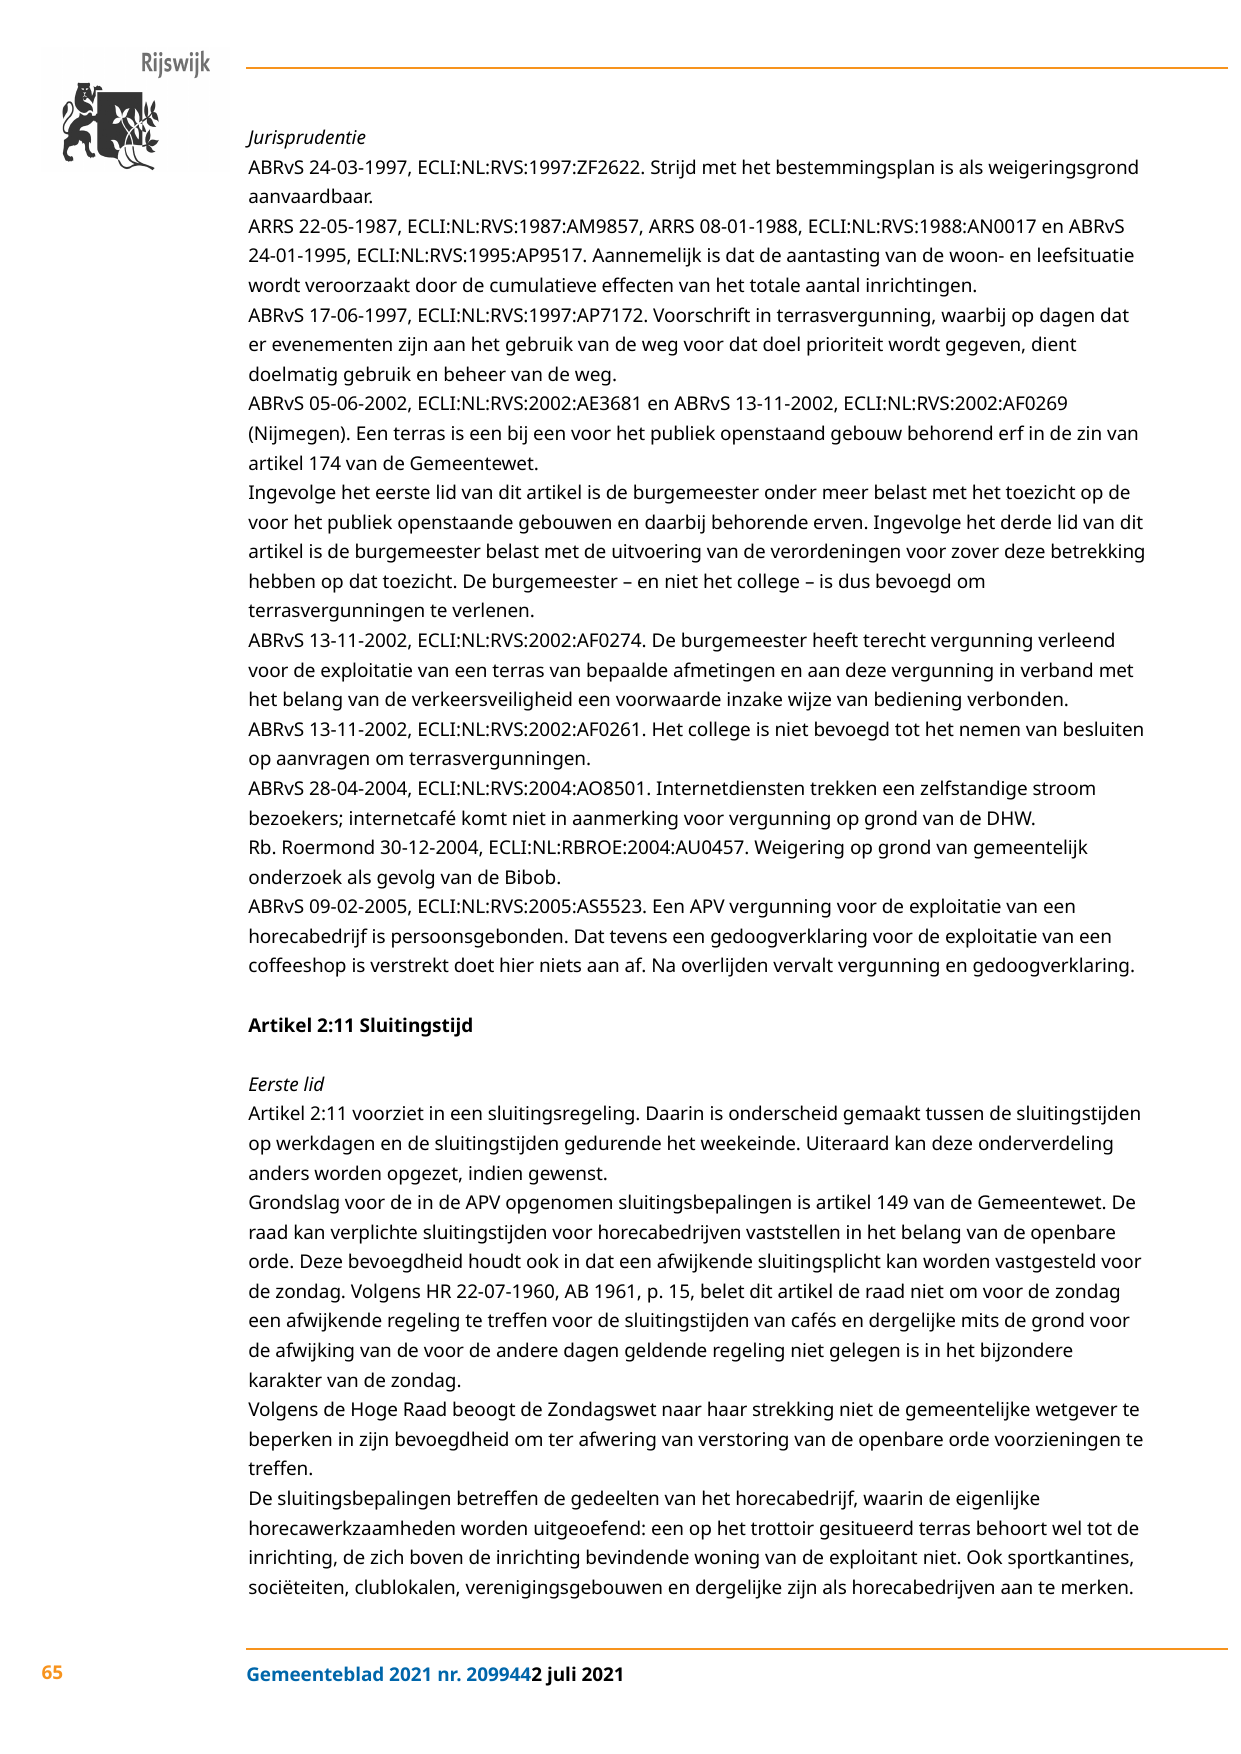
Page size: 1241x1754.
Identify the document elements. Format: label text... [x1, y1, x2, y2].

text ABRvS 17-06-1997, ECLI:NL:RVS:1997:AP7172. Voorschrift in terrasvergunning, waarbij op dagen dat er evenementen zijn aan het gebruik van de weg voor dat doel prioriteit wordt gegeven, dient doelmatig gebruik en beheer van de weg. [248, 302, 1152, 387]
text De sluitingsbepalingen betreffen de gedeelten van het horecabedrijf, waarin de eigenlijke horecawerkzaamheden worden uitgeoefend: een op het trottoir gesitueerd terras behoort wel tot de inrichting, de zich boven de inrichting bevindende woning van de exploitant niet. Ook sportkantines, sociëteiten, clublokalen, verenigingsgebouwen en dergelijke zijn als horecabedrijven aan te merken. [248, 1485, 1152, 1600]
text Artikel 2:11 voorziet in een sluitingsregeling. Daarin is onderscheid gemaakt tussen de sluitingstijden op werkdagen en de sluitingstijden gedurende het weekeinde. Uiteraard kan deze onderverdeling anders worden opgezet, indien gewenst. [248, 1101, 1152, 1186]
text ABRvS 09-02-2005, ECLI:NL:RVS:2005:AS5523. Een APV vergunning voor de exploitatie van een horecabedrijf is persoonsgebonden. Dat tevens een gedoogverklaring voor de exploitatie van een coffeeshop is verstrekt doet hier niets aan af. Na overlijden vervalt vergunning en gedoogverklaring. [248, 893, 1152, 978]
text Eerste lid [248, 1071, 1152, 1097]
text Rb. Roermond 30-12-2004, ECLI:NL:RBROE:2004:AU0457. Weigering op grond van gemeentelijk onderzoek als gevolg van de Bibob. [248, 834, 1152, 890]
text ARRS 22-05-1987, ECLI:NL:RVS:1987:AM9857, ARRS 08-01-1988, ECLI:NL:RVS:1988:AN0017 en ABRvS 24-01-1995, ECLI:NL:RVS:1995:AP9517. Aannemelijk is dat de aantasting van de woon- en leefsituatie wordt veroorzaakt door de cumulatieve effecten van het totale aantal inrichtingen. [248, 213, 1152, 298]
picture [41, 47, 231, 172]
text ABRvS 13-11-2002, ECLI:NL:RVS:2002:AF0274. De burgemeester heeft terecht vergunning verleend voor de exploitatie van een terras van bepaalde afmetingen en aan deze vergunning in verband met het belang van de verkeersveiligheid een voorwaarde inzake wijze van bediening verbonden. [248, 627, 1152, 712]
text Artikel 2:11 Sluitingstijd [248, 1012, 1152, 1038]
text Grondslag voor de in de APV opgenomen sluitingsbepalingen is artikel 149 van de Gemeentewet. De raad kan verplichte sluitingstijden voor horecabedrijven vaststellen in het belang van de openbare orde. Deze bevoegdheid houdt ook in dat een afwijkende sluitingsplicht kan worden vastgesteld voor de zondag. Volgens HR 22-07-1960, AB 1961, p. 15, belet dit artikel de raad niet om voor de zondag een afwijkende regeling te treffen voor de sluitingstijden van cafés en dergelijke mits de grond voor de afwijking van de voor de andere dagen geldende regeling niet gelegen is in het bijzondere karakter van de zondag. [248, 1189, 1152, 1393]
text Jurisprudentie [248, 124, 1152, 150]
text ABRvS 05-06-2002, ECLI:NL:RVS:2002:AE3681 en ABRvS 13-11-2002, ECLI:NL:RVS:2002:AF0269 (Nijmegen). Een terras is een bij een voor het publiek openstaand gebouw behorend erf in de zin van artikel 174 van de Gemeentewet. [248, 391, 1152, 476]
text ABRvS 28-04-2004, ECLI:NL:RVS:2004:AO8501. Internetdiensten trekken een zelfstandige stroom bezoekers; internetcafé komt niet in aanmerking voor vergunning op grond van de DHW. [248, 775, 1152, 831]
text ABRvS 13-11-2002, ECLI:NL:RVS:2002:AF0261. Het college is niet bevoegd tot het nemen van besluiten op aanvragen om terrasvergunningen. [248, 716, 1152, 771]
text Ingevolge het eerste lid van dit artikel is de burgemeester onder meer belast met het toezicht op de voor het publiek openstaande gebouwen en daarbij behorende erven. Ingevolge het derde lid van dit artikel is de burgemeester belast met de uitvoering van de verordeningen voor zover deze betrekking hebben op dat toezicht. De burgemeester – en niet het college – is dus bevoegd om terrasvergunningen te verlenen. [248, 479, 1152, 623]
text ABRvS 24-03-1997, ECLI:NL:RVS:1997:ZF2622. Strijd met het bestemmingsplan is als weigeringsgrond aanvaardbaar. [248, 154, 1152, 209]
text Volgens de Hoge Raad beoogt de Zondagswet naar haar strekking niet de gemeentelijke wetgever te beperken in zijn bevoegdheid om ter afwering van verstoring van de openbare orde voorzieningen te treffen. [248, 1396, 1152, 1481]
